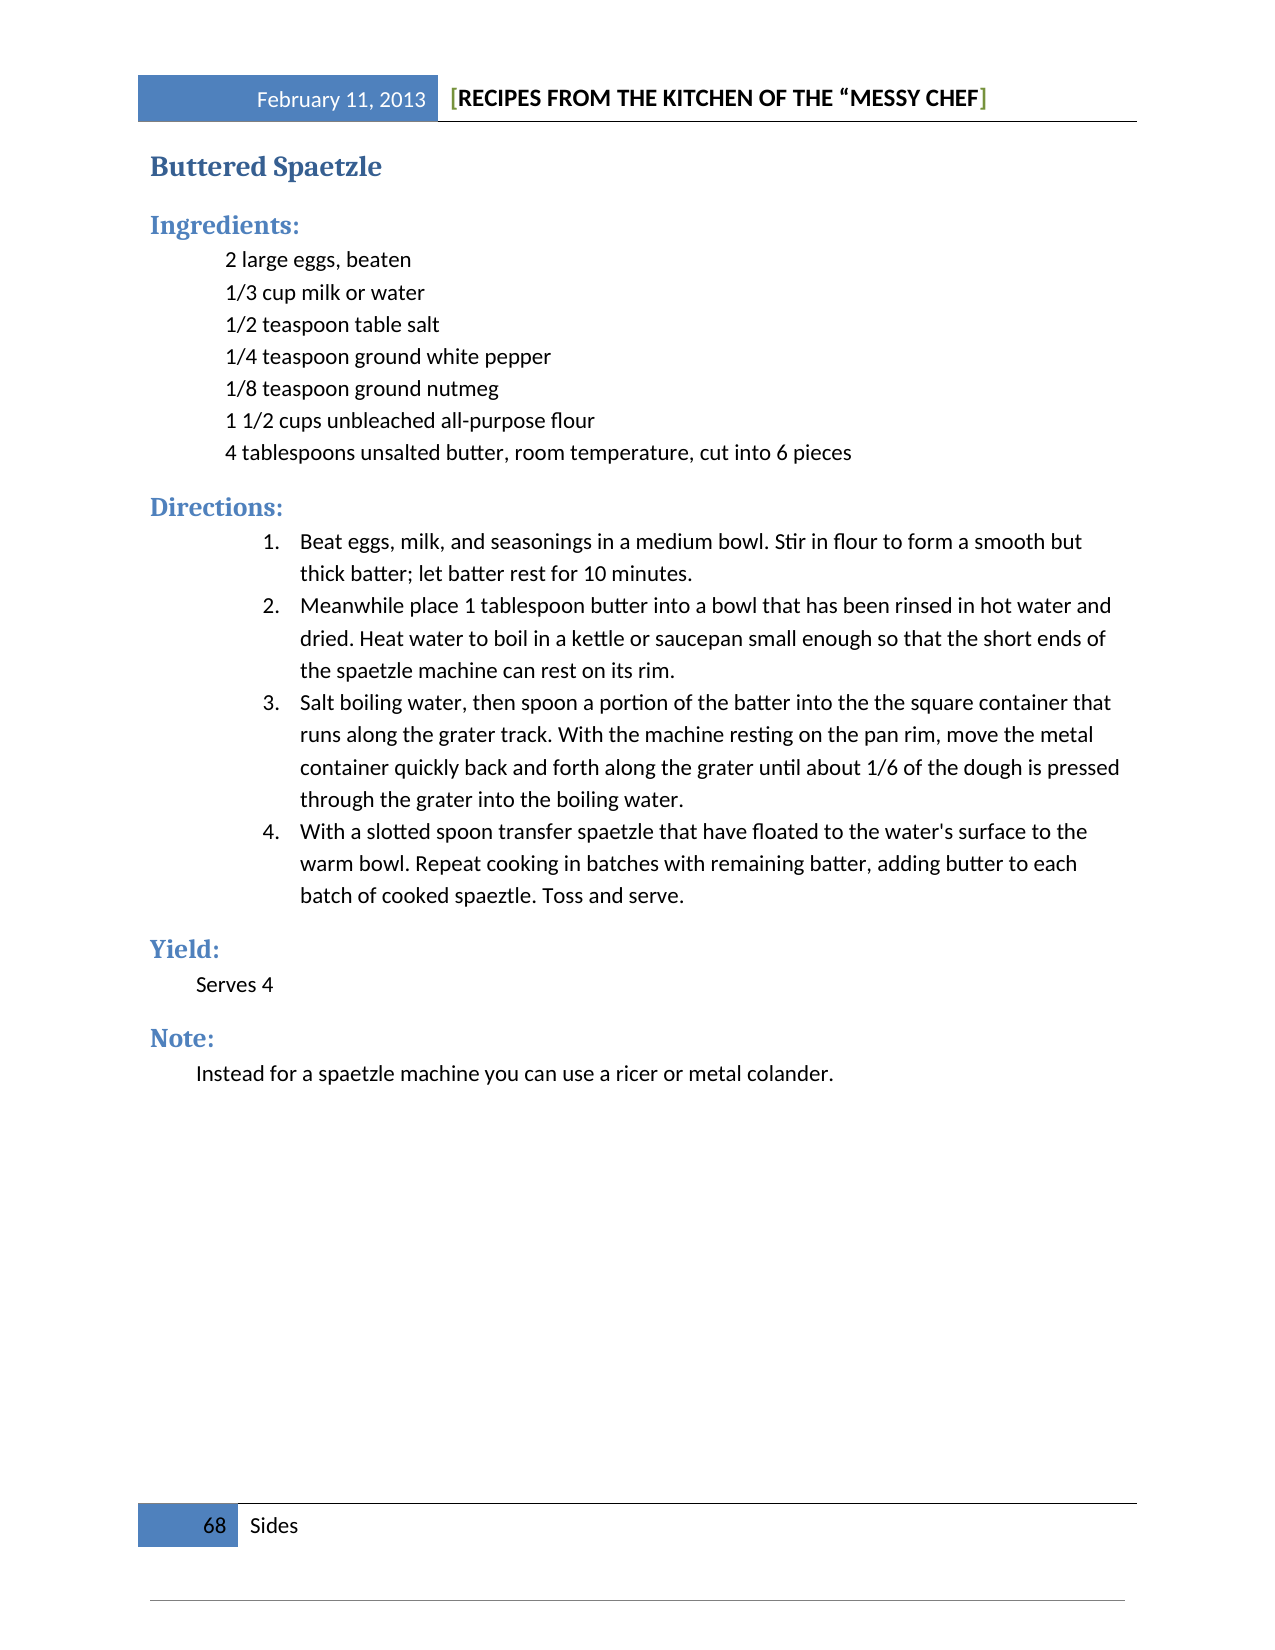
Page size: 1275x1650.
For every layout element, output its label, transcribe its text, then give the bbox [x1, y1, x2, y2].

list Meanwhile place 1 tablespoon butter into a bowl that has been rinsed in hot water and dried. Heat water to boil in a kettle or saucepan small enough so that the short ends of the spaetzle machine can rest on its rim. [262, 592, 1125, 684]
subtitle Note: [150, 1023, 1125, 1054]
list Salt boiling water, then spoon a portion of the batter into the the square container that runs along the grater track. With the machine resting on the pan rim, move the metal container quickly back and forth along the grater until about 1/6 of the dough is pressed through the grater into the boiling water. [262, 688, 1125, 813]
subtitle Directions: [150, 492, 1125, 523]
subtitle Buttered Spaetzle [150, 150, 1125, 184]
subtitle Yield: [150, 934, 1125, 966]
list 1 1/2 cups unbleached all-purpose flour [225, 406, 1125, 434]
list 4 tablespoons unsalted butter, room temperature, cut into 6 pieces [225, 438, 1125, 467]
subtitle Ingredients: [150, 210, 1125, 241]
list With a slotted spoon transfer spaetzle that have floated to the water's surface to the warm bowl. Repeat cooking in batches with remaining batter, adding butter to each batch of cooked spaeztle. Toss and serve. [262, 817, 1125, 909]
list 2 large eggs, beaten [225, 245, 1125, 273]
text Instead for a spaetzle machine you can use a ricer or metal colander. [196, 1059, 1125, 1087]
list 1/3 cup milk or water [225, 278, 1125, 306]
list 1/2 teaspoon table salt [225, 310, 1125, 338]
list 1/8 teaspoon ground nutmeg [225, 374, 1125, 402]
list Beat eggs, milk, and seasonings in a medium bowl. Stir in flour to form a smooth but thick batter; let batter rest for 10 minutes. [262, 527, 1125, 587]
list 1/4 teaspoon ground white pepper [225, 342, 1125, 370]
text Serves 4 [196, 970, 1125, 998]
